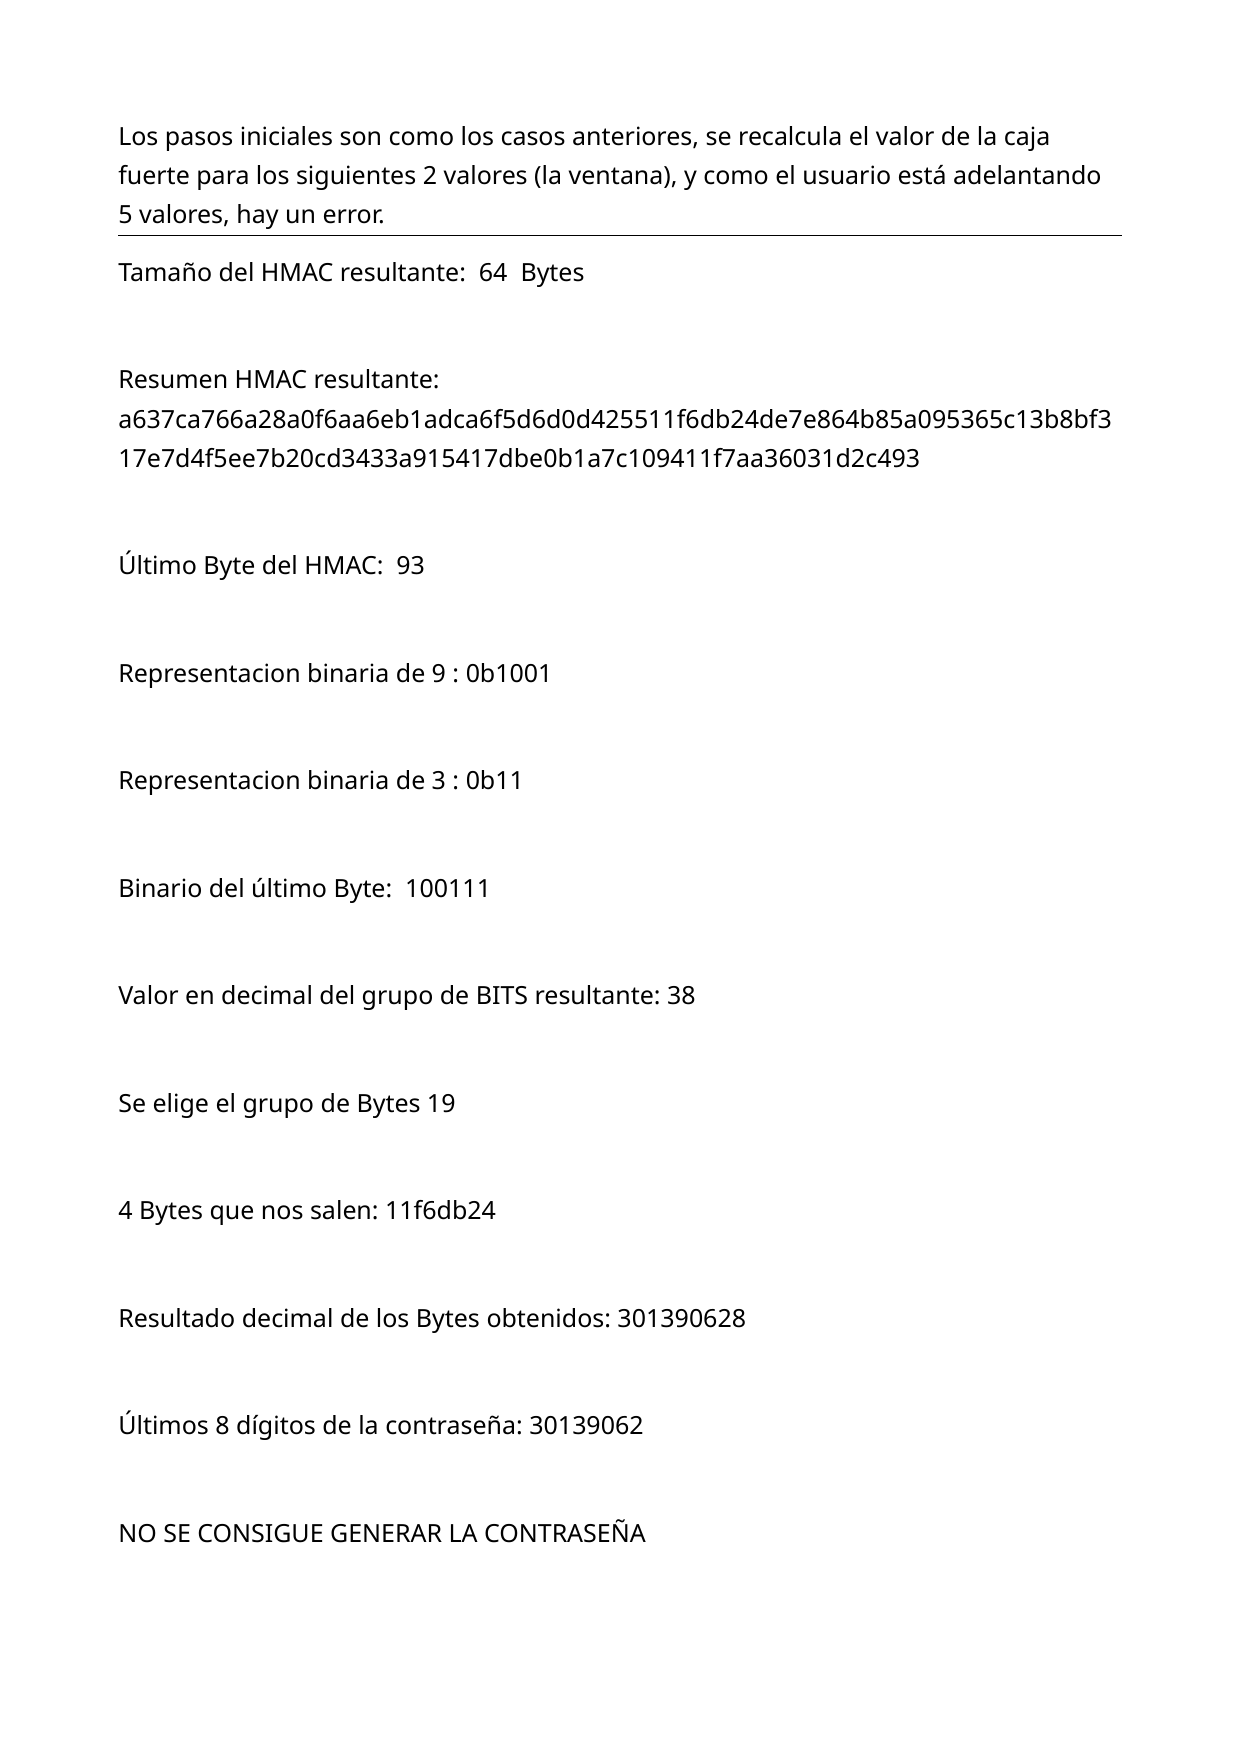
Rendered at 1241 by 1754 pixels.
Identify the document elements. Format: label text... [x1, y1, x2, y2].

text Últimos 8 dígitos de la contraseña: 30139062 [118, 1408, 1122, 1442]
text Los pasos iniciales son como los casos anteriores, se recalcula el valor de la caja fuerte para los siguientes 2 valores (la ventana), y como el usuario está adelantando 5 valores, hay un error. [118, 118, 1122, 235]
text Valor en decimal del grupo de BITS resultante: 38 [118, 978, 1122, 1012]
text Tamaño del HMAC resultante: 64 Bytes [118, 255, 1122, 289]
text Se elige el grupo de Bytes 19 [118, 1086, 1122, 1119]
text Representacion binaria de 3 : 0b11 [118, 763, 1122, 797]
text Resumen HMAC resultante: a637ca766a28a0f6aa6eb1adca6f5d6d0d425511f6db24de7e864b85a095365c13b8bf317e7d4f5ee7b20cd3433a915417dbe0b1a7c109411f7aa36031d2c493 [118, 362, 1122, 474]
text NO SE CONSIGUE GENERAR LA CONTRASEÑA [118, 1516, 1122, 1549]
text Resultado decimal de los Bytes obtenidos: 301390628 [118, 1301, 1122, 1334]
text 4 Bytes que nos salen: 11f6db24 [118, 1193, 1122, 1227]
text Binario del último Byte: 100111 [118, 871, 1122, 904]
text Último Byte del HMAC: 93 [118, 548, 1122, 582]
text Representacion binaria de 9 : 0b1001 [118, 656, 1122, 689]
